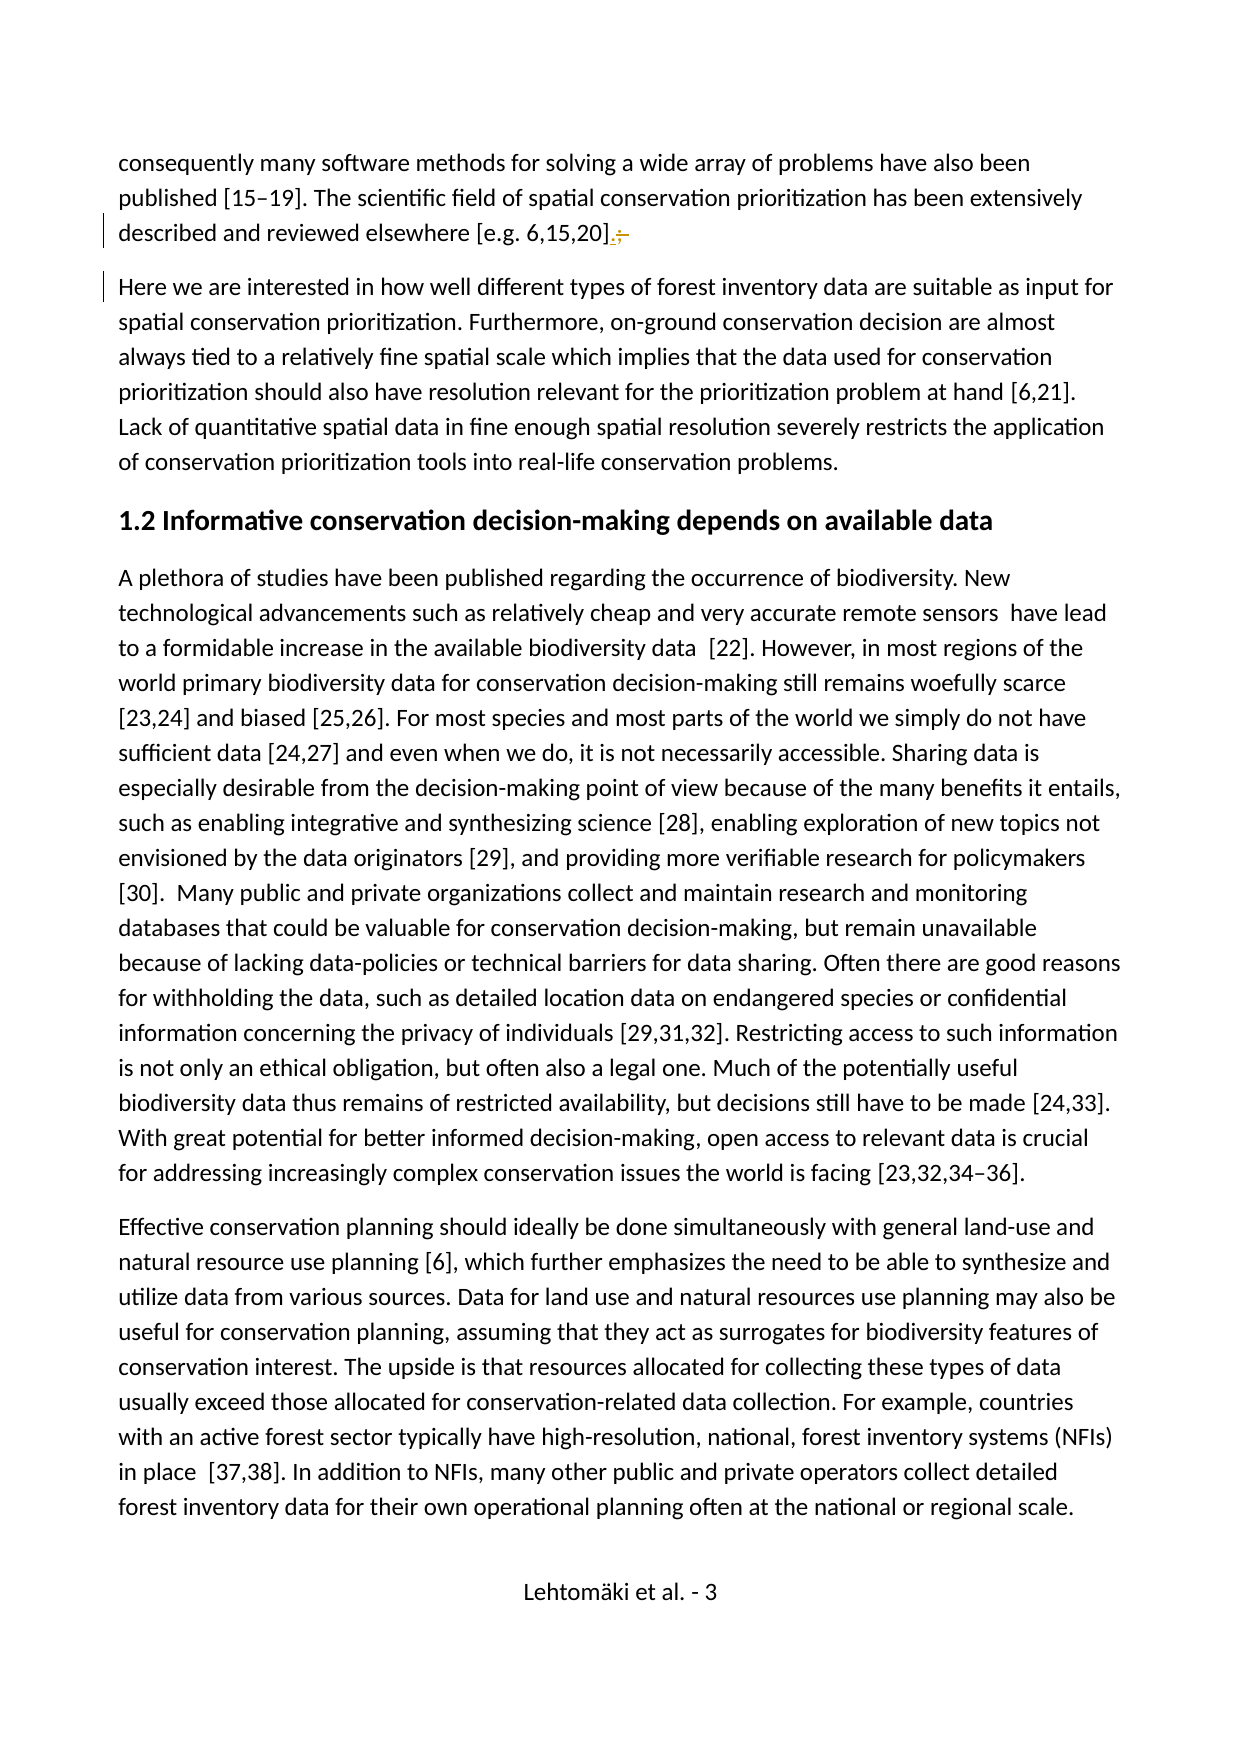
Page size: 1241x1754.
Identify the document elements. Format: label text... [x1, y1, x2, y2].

text A plethora of studies have been published regarding the occurrence of biodiversity. New technological advancements such as relatively cheap and very accurate remote sensors have lead to a formidable increase in the available biodiversity data [22]. However, in most regions of the world primary biodiversity data for conservation decision-making still remains woefully scarce [23,24] and biased [25,26]. For most species and most parts of the world we simply do not have sufficient data [24,27] and even when we do, it is not necessarily accessible. Sharing data is especially desirable from the decision-making point of view because of the many benefits it entails, such as enabling integrative and synthesizing science [28], enabling exploration of new topics not envisioned by the data originators [29], and providing more verifiable research for policymakers [30]. Many public and private organizations collect and maintain research and monitoring databases that could be valuable for conservation decision-making, but remain unavailable because of lacking data-policies or technical barriers for data sharing. Often there are good reasons for withholding the data, such as detailed location data on endangered species or confidential information concerning the privacy of individuals [29,31,32]. Restricting access to such information is not only an ethical obligation, but often also a legal one. Much of the potentially useful biodiversity data thus remains of restricted availability, but decisions still have to be made [24,33]. With great potential for better informed decision-making, open access to relevant data is crucial for addressing increasingly complex conservation issues the world is facing [23,32,34–36]. [118, 562, 1122, 1187]
text Here we are interested in how well different types of forest inventory data are suitable as input for spatial conservation prioritization. Furthermore, on-ground conservation decision are almost always tied to a relatively fine spatial scale which implies that the data used for conservation prioritization should also have resolution relevant for the prioritization problem at hand [6,21]. Lack of quantitative spatial data in fine enough spatial resolution severely restricts the application of conservation prioritization tools into real-life conservation problems. [118, 271, 1122, 477]
text consequently many software methods for solving a wide array of problems have also been published [15–19]. The scientific field of spatial conservation prioritization has been extensively described and reviewed elsewhere [e.g. 6,15,20]. [118, 148, 1122, 248]
text Effective conservation planning should ideally be done simultaneously with general land-use and natural resource use planning [6], which further emphasizes the need to be able to synthesize and utilize data from various sources. Data for land use and natural resources use planning may also be useful for conservation planning, assuming that they act as surrogates for biodiversity features of conservation interest. The upside is that resources allocated for collecting these types of data usually exceed those allocated for conservation-related data collection. For example, countries with an active forest sector typically have high-resolution, national, forest inventory systems (NFIs) in place [37,38]. In addition to NFIs, many other public and private operators collect detailed forest inventory data for their own operational planning often at the national or regional scale. [118, 1211, 1122, 1521]
subtitle 1.2 Informative conservation decision-making depends on available data [118, 502, 1122, 538]
